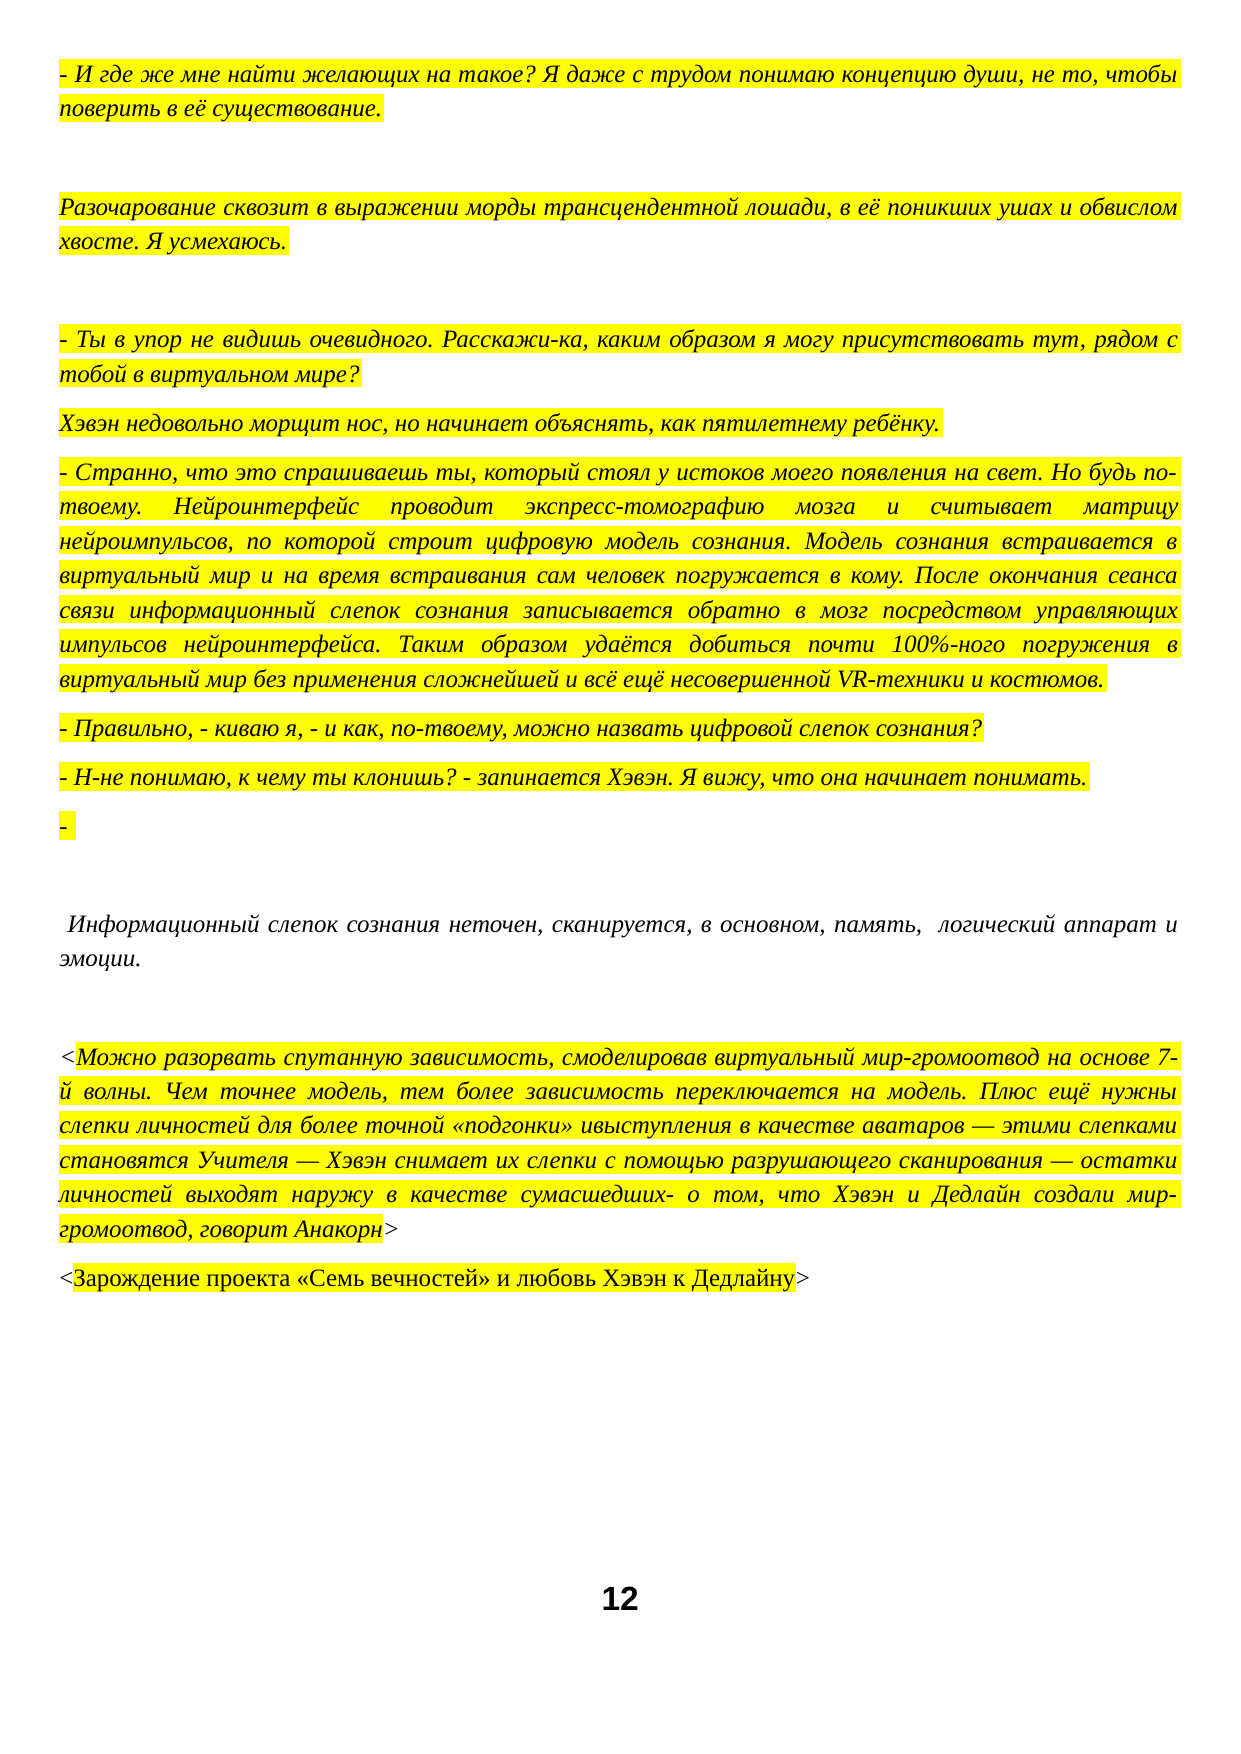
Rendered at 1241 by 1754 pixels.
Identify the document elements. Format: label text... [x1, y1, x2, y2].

text <Зарождение проекта «Семь вечностей» и любовь Хэвэн к Дедлайну> [59, 1263, 1181, 1292]
text Хэвэн недовольно морщит нос, но начинает объяснять, как пятилетнему ребёнку. [59, 408, 1181, 437]
text - Ты в упор не видишь очевидного. Расскажи-ка, каким образом я могу присутствовать тут, рядом с тобой в виртуальном мире? [59, 324, 1181, 387]
text Информационный слепок сознания неточен, сканируется, в основном, память, логический аппарат и эмоции. [59, 909, 1181, 972]
text - [59, 811, 1181, 840]
text - Н-не понимаю, к чему ты клонишь? - запинается Хэвэн. Я вижу, что она начинает понимать. [59, 762, 1181, 791]
subtitle 12 [59, 1578, 1181, 1617]
text <Можно разорвать спутанную зависимость, смоделировав виртуальный мир-громоотвод на основе 7-й волны. Чем точнее модель, тем более зависимость переключается на модель. Плюс ещё нужны слепки личностей для более точной «подгонки» ивыступления в качестве аватаров — этими слепками становятся Учителя — Хэвэн снимает их слепки с помощью разрушающего сканирования — остатки личностей выходят наружу в качестве сумасшедших- о том, что Хэвэн и Дедлайн создали мир-громоотвод, говорит Анакорн> [59, 1042, 1181, 1243]
text - И где же мне найти желающих на такое? Я даже с трудом понимаю концепцию души, не то, чтобы поверить в её существование. [59, 59, 1181, 122]
text - Правильно, - киваю я, - и как, по-твоему, можно назвать цифровой слепок сознания? [59, 713, 1181, 742]
text - Странно, что это спрашиваешь ты, который стоял у истоков моего появления на свет. Но будь по-твоему. Нейроинтерфейс проводит экспресс-томографию мозга и считывает матрицу нейроимпульсов, по которой строит цифровую модель сознания. Модель сознания встраивается в виртуальный мир и на время встраивания сам человек погружается в кому. После окончания сеанса связи информационный слепок сознания записывается обратно в мозг посредством управляющих импульсов нейроинтерфейса. Таким образом удаётся добиться почти 100%-ного погружения в виртуальный мир без применения сложнейшей и всё ещё несовершенной VR-техники и костюмов. [59, 457, 1181, 692]
text Разочарование сквозит в выражении морды трансцендентной лошади, в её поникших ушах и обвислом хвосте. Я усмехаюсь. [59, 192, 1181, 255]
